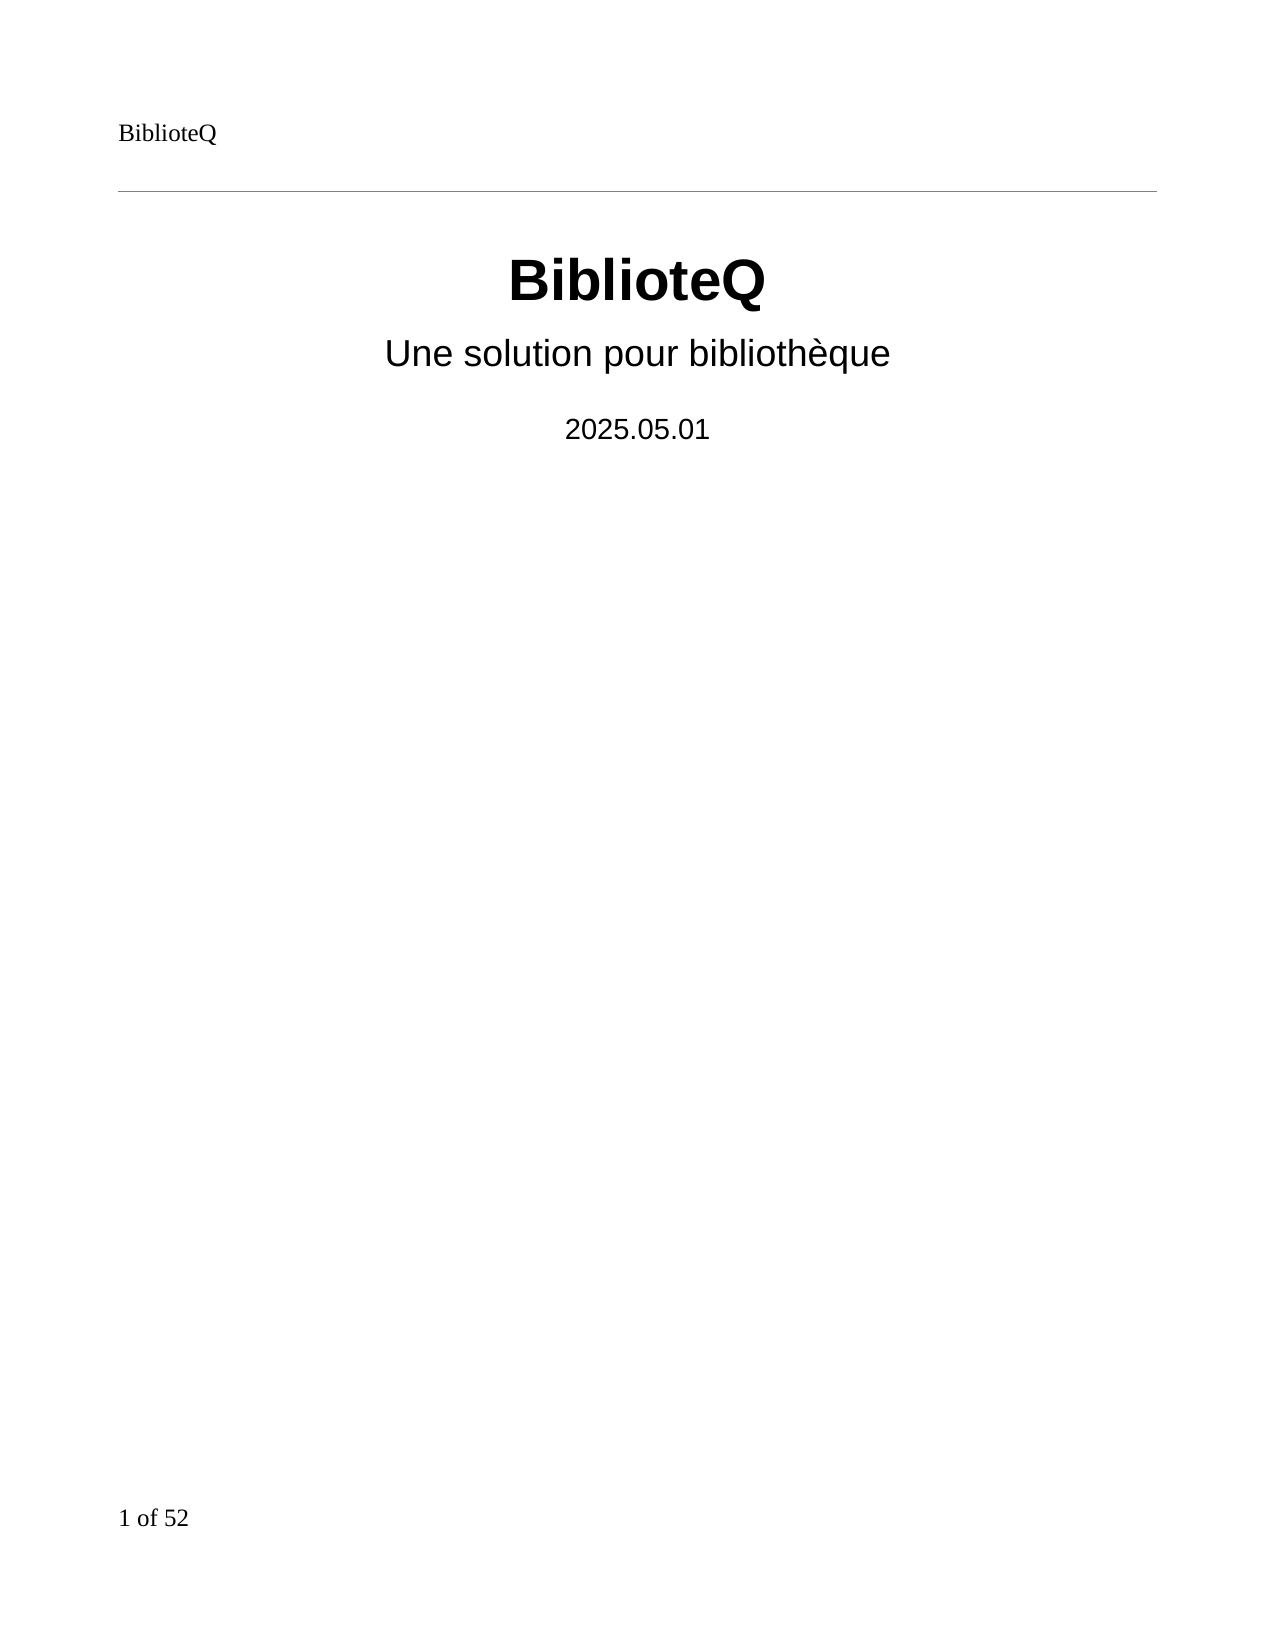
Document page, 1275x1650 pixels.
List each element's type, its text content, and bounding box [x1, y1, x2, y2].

title BiblioteQ [118, 246, 1157, 313]
subtitle Une solution pour bibliothèque [118, 331, 1157, 374]
subtitle 2025.05.01 [118, 412, 1157, 446]
